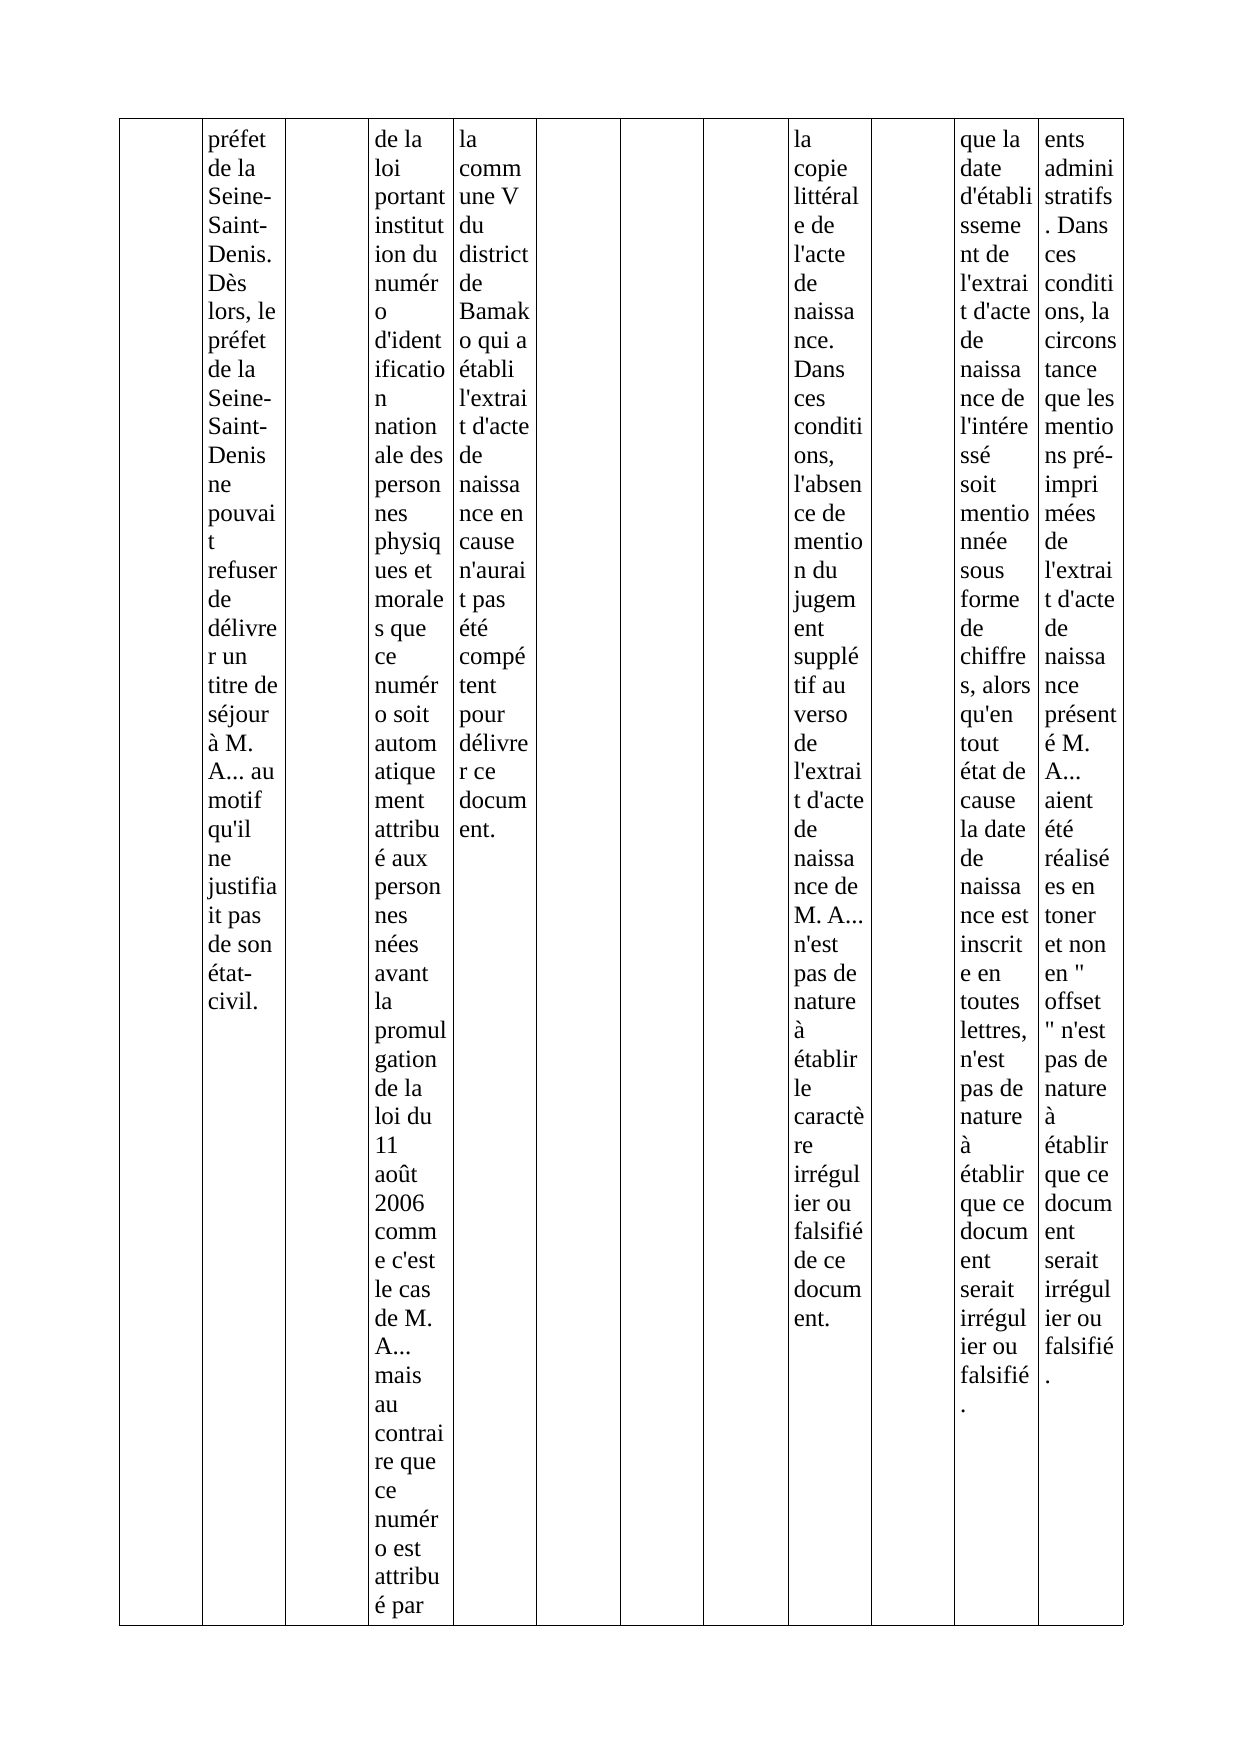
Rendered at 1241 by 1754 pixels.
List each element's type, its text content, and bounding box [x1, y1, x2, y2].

table_cell de la loi portant institution du numéro d'identification nationale des personnes physiques et morales que ce numéro soit automatiquement attribué aux personnes nées avant la promulgation de la loi du 11 août 2006 comme c'est le cas de M. A... mais au contraire que ce numéro est attribué par [369, 119, 453, 1625]
table_cell [621, 119, 703, 1625]
table_cell que la date d'établissement de l'extrait d'acte de naissance de l'intéressé soit mentionnée sous forme de chiffres, alors qu'en tout état de cause la date de naissance est inscrite en toutes lettres, n'est pas de nature à établir que ce document serait irrégulier ou falsifié. [955, 119, 1038, 1625]
table_cell la copie littérale de l'acte de naissance. Dans ces conditions, l'absence de mention du jugement supplétif au verso de l'extrait d'acte de naissance de M. A... n'est pas de nature à établir le caractère irrégulier ou falsifié de ce document. [789, 119, 871, 1625]
table_cell la commune V du district de Bamako qui a établi l'extrait d'acte de naissance en cause n'aurait pas été compétent pour délivrer ce document. [454, 119, 536, 1625]
table_cell [120, 119, 202, 1625]
table_cell préfet de la Seine-Saint-Denis. Dès lors, le préfet de la Seine-Saint-Denis ne pouvait refuser de délivrer un titre de séjour à M. A... au motif qu'il ne justifiait pas de son état-civil. [203, 119, 285, 1625]
table_cell [872, 119, 954, 1625]
table_cell ents administratifs. Dans ces conditions, la circonstance que les mentions pré-imprimées de l'extrait d'acte de naissance présenté M. A... aient été réalisées en toner et non en " offset " n'est pas de nature à établir que ce document serait irrégulier ou falsifié. [1039, 119, 1123, 1625]
table_cell [537, 119, 620, 1625]
table_cell [286, 119, 368, 1625]
table_cell [704, 119, 788, 1625]
